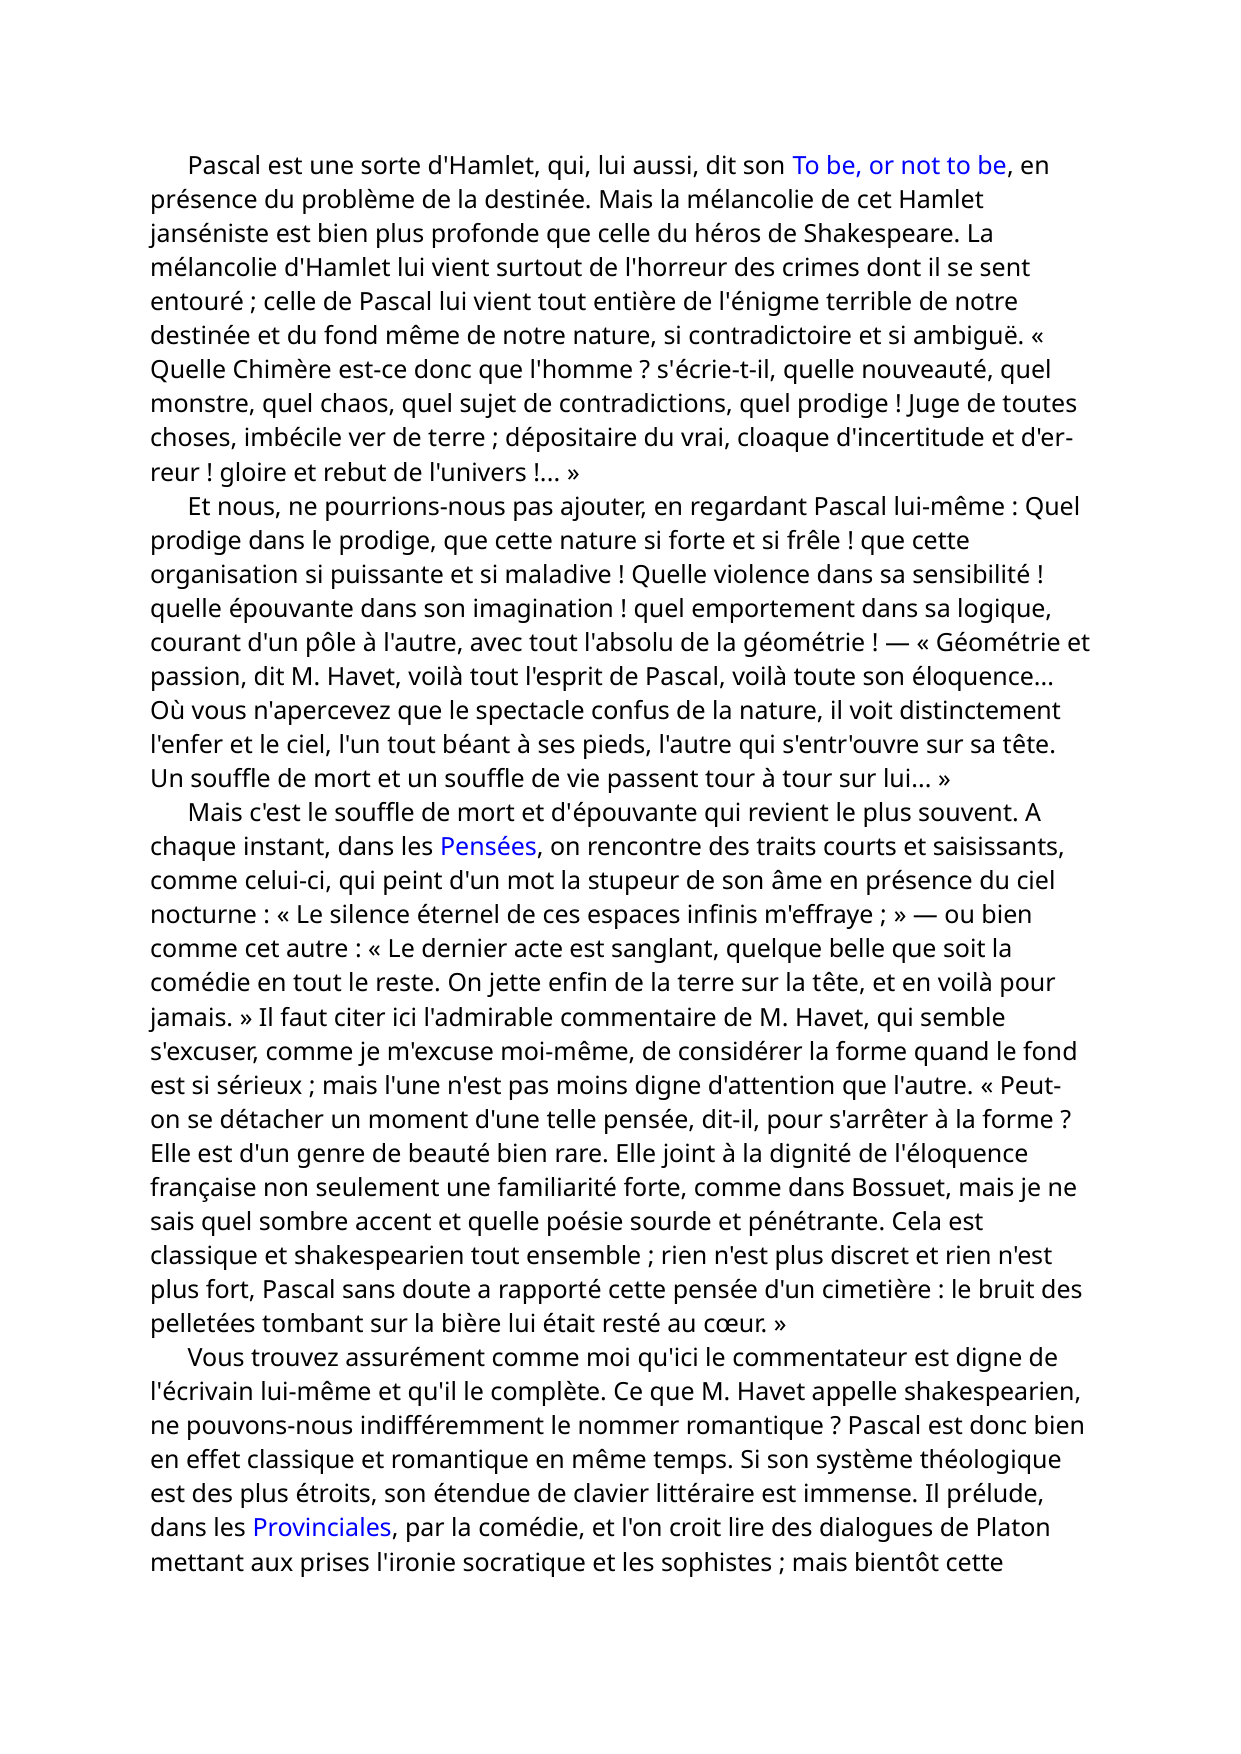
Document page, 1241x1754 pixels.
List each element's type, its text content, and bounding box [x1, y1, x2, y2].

text Pascal est une sorte d'Hamlet, qui, lui aussi, dit son To be, or not to be, en présence du pro­blème de la destinée. Mais la mélancolie de cet Hamlet janséniste est bien plus profonde que celle du héros de Shakespeare. La mélancolie d'Hamlet lui vient surtout de l'horreur des crimes dont il se sent entouré ; celle de Pascal lui vient tout entière de l'énigme terrible de notre destinée et du fond même de notre nature, si contradictoire et si am­biguë. « Quelle Chimère est-ce donc que l'homme ? s'écrie-t-il, quelle nouveauté, quel monstre, quel chaos, quel sujet de contradictions, quel prodige ! Juge de toutes choses, imbécile ver de terre ; dépositaire du vrai, cloaque d'incertitude et d'er­reur ! gloire et rebut de l'univers !... » [150, 148, 1091, 488]
text Vous trouvez assurément comme moi qu'ici le commentateur est digne de l'écrivain lui-même et qu'il le complète. Ce que M. Havet appelle shakespearien, ne pouvons-nous indifférem­ment le nommer romantique ? Pascal est donc bien en effet classique et romantique en même temps. Si son système théologique est des plus étroits, son étendue de clavier littéraire est immense. Il prélude, dans les Provinciales, par la comédie, et l'on croit lire des dialogues de Platon mettant aux prises l'iro­nie socratique et les sophistes ; mais bientôt cette [150, 1340, 1091, 1578]
text Et nous, ne pourrions-nous pas ajouter, en re­gardant Pascal lui-même : Quel prodige dans le prodige, que cette nature si forte et si frêle ! que cette organisation si puissante et si mala­dive ! Quelle violence dans sa sensibilité ! quelle épouvante dans son imagination ! quel emporte­ment dans sa logique, courant d'un pôle à l'autre, avec tout l'absolu de la géométrie ! — « Géométrie et passion, dit M. Havet, voilà tout l'esprit de Pas­cal, voilà toute son éloquence... Où vous n'aper­cevez que le spectacle confus de la nature, il voit distinctement l'enfer et le ciel, l'un tout béant à ses pieds, l'autre qui s'entr'ouvre sur sa tête. Un souf­fle de mort et un souffle de vie passent tour à tour sur lui... » [150, 488, 1091, 795]
text Mais c'est le souffle de mort et d'épouvante qui revient le plus souvent. A chaque instant, dans les Pensées, on rencontre des traits courts et saisissants, comme celui-ci, qui peint d'un mot la stupeur de son âme en présence du ciel nocturne : « Le silence éternel de ces espaces infinis m'effraye ; » — ou bien comme cet autre : « Le dernier acte est sanglant, quelque belle que soit la comédie en tout le reste. On jette enfin de la terre sur la tête, et en voilà pour jamais. » Il faut citer ici l'admirable commentaire de M. Havet, qui semble s'excuser, comme je m'excuse moi-même, de considérer la forme quand le fond est si sérieux ; mais l'une n'est pas moins digne d'attention que l'autre. « Peut-on se déta­cher un moment d'une telle pensée, dit-il, pour s'arrêter à la forme ? Elle est d'un genre de beauté bien rare. Elle joint à la dignité de l'élo­quence française non seulement une familiarité forte, comme dans Bossuet, mais je ne sais quel sombre accent et quelle poésie sourde et péné­trante. Cela est classique et shakespearien tout en­semble ; rien n'est plus discret et rien n'est plus fort, Pascal sans doute a rapporté cette pensée d'un cimetière : le bruit des pelletées tombant sur la bière lui était resté au cœur. » [150, 795, 1091, 1340]
